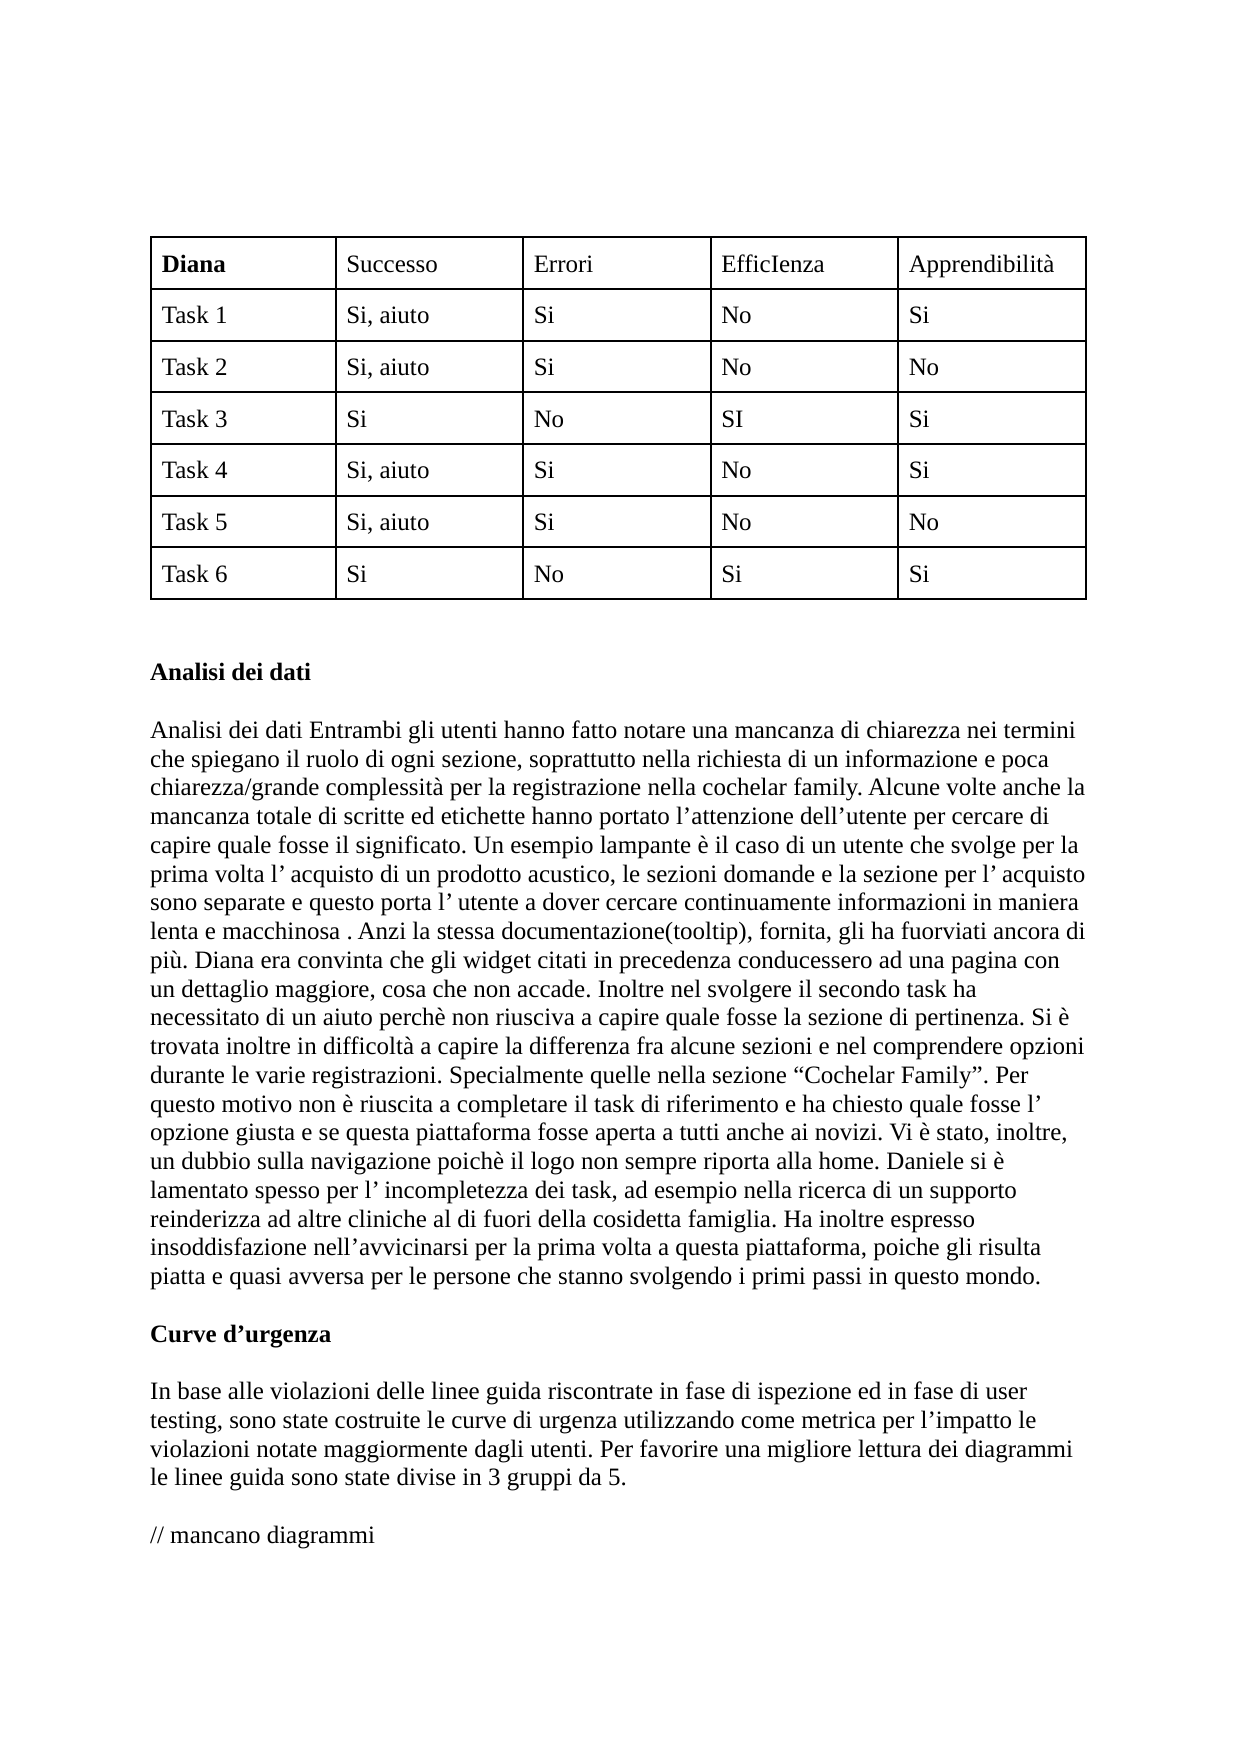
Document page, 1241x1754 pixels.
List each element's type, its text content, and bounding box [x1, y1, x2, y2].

table_header EfficIenza [712, 238, 897, 288]
text In base alle violazioni delle linee guida riscontrate in fase di ispezione ed in fase di user testing, sono state costruite le curve di urgenza utilizzando come metrica per l’impatto le violazioni notate maggiormente dagli utenti. Per favorire una migliore lettura dei diagrammi le linee guida sono state divise in 3 gruppi da 5. [150, 1376, 1090, 1491]
table_cell Si [524, 497, 710, 546]
table_cell SI [712, 393, 897, 443]
table_header Errori [524, 238, 710, 288]
table_cell Task 2 [152, 342, 335, 391]
table_cell Si [899, 445, 1085, 494]
table_cell No [712, 290, 897, 339]
table_cell No [899, 497, 1085, 546]
table_cell Task 5 [152, 497, 335, 546]
table_cell Si [524, 290, 710, 339]
table_cell No [712, 497, 897, 546]
table_cell Si [899, 290, 1085, 339]
text Analisi dei dati Entrambi gli utenti hanno fatto notare una mancanza di chiarezza nei termini che spiegano il ruolo di ogni sezione, soprattutto nella richiesta di un informazione e poca chiarezza/grande complessità per la registrazione nella cochelar family. Alcune volte anche la mancanza totale di scritte ed etichette hanno portato l’attenzione dell’utente per cercare di capire quale fosse il significato. Un esempio lampante è il caso di un utente che svolge per la prima volta l’ acquisto di un prodotto acustico, le sezioni domande e la sezione per l’ acquisto sono separate e questo porta l’ utente a dover cercare continuamente informazioni in maniera lenta e macchinosa . Anzi la stessa documentazione(tooltip), fornita, gli ha fuorviati ancora di più. Diana era convinta che gli widget citati in precedenza conducessero ad una pagina con un dettaglio maggiore, cosa che non accade. Inoltre nel svolgere il secondo task ha necessitato di un aiuto perchè non riusciva a capire quale fosse la sezione di pertinenza. Si è trovata inoltre in difficoltà a capire la differenza fra alcune sezioni e nel comprendere opzioni durante le varie registrazioni. Specialmente quelle nella sezione “Cochelar Family”. Per questo motivo non è riuscita a completare il task di riferimento e ha chiesto quale fosse l’ opzione giusta e se questa piattaforma fosse aperta a tutti anche ai novizi. Vi è stato, inoltre, un dubbio sulla navigazione poichè il logo non sempre riporta alla home. Daniele si è lamentato spesso per l’ incompletezza dei task, ad esempio nella ricerca di un supporto reinderizza ad altre cliniche al di fuori della cosidetta famiglia. Ha inoltre espresso insoddisfazione nell’avvicinarsi per la prima volta a questa piattaforma, poiche gli risulta piatta e quasi avversa per le persone che stanno svolgendo i primi passi in questo mondo. [150, 715, 1090, 1290]
table_cell Si, aiuto [337, 342, 522, 391]
text Analisi dei dati [150, 657, 1090, 686]
table_cell No [899, 342, 1085, 391]
table_cell Si, aiuto [337, 497, 522, 546]
table_cell No [524, 548, 710, 598]
table_cell Task 4 [152, 445, 335, 494]
table_cell Si, aiuto [337, 445, 522, 494]
table_header Apprendibilità [899, 238, 1085, 288]
table_header Diana [152, 238, 335, 288]
table_cell Task 1 [152, 290, 335, 339]
table_cell Si [524, 445, 710, 494]
table_cell Si [337, 548, 522, 598]
table_cell Si [337, 393, 522, 443]
text Curve d’urgenza [150, 1319, 1090, 1347]
table_cell Si [899, 393, 1085, 443]
text // mancano diagrammi [150, 1520, 1090, 1549]
table_cell No [712, 445, 897, 494]
table_cell No [524, 393, 710, 443]
table_cell Si, aiuto [337, 290, 522, 339]
table_cell Task 6 [152, 548, 335, 598]
table_cell Si [712, 548, 897, 598]
table_cell Task 3 [152, 393, 335, 443]
table_cell Si [899, 548, 1085, 598]
table_cell No [712, 342, 897, 391]
table_cell Si [524, 342, 710, 391]
table_header Successo [337, 238, 522, 288]
